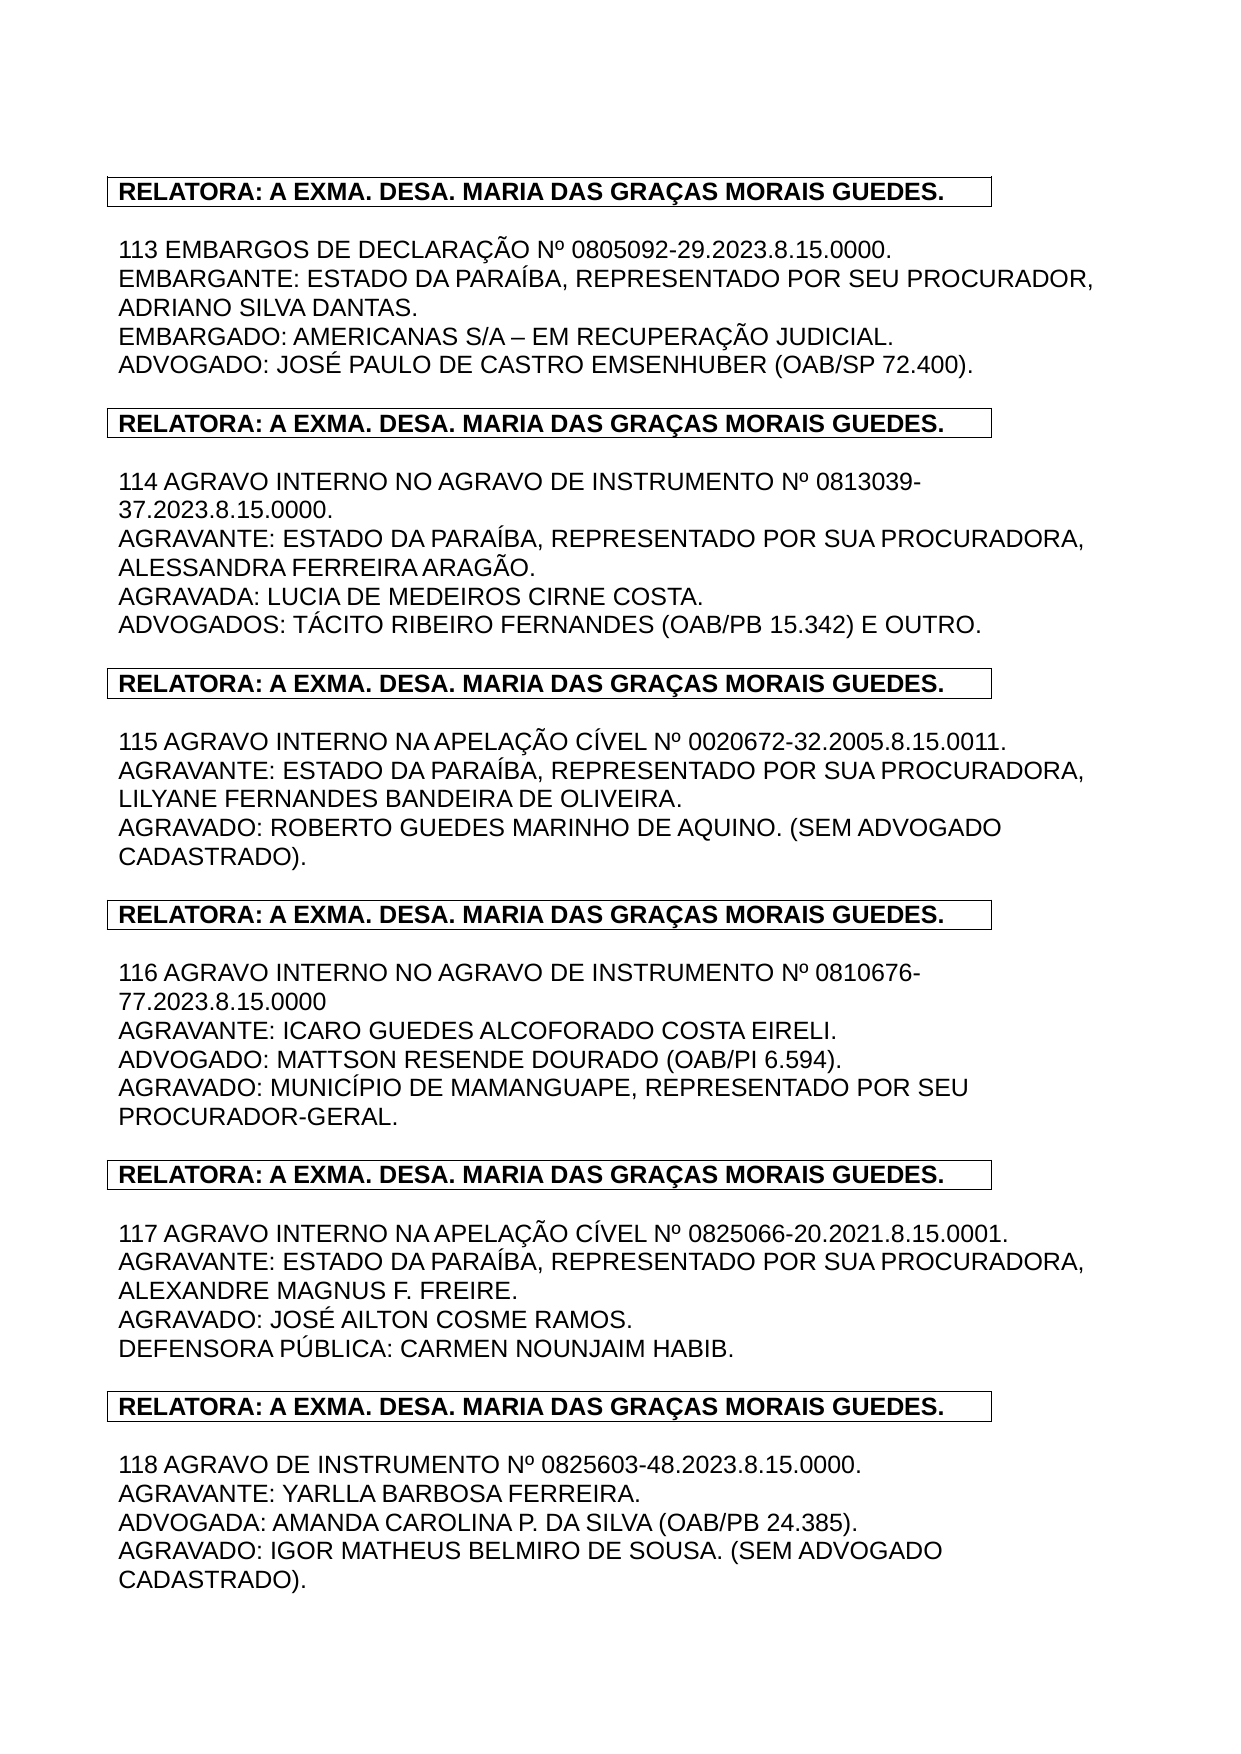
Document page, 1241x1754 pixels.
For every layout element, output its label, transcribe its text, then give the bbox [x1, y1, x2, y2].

table_header RELATORA: A EXMA. DESA. MARIA DAS GRAÇAS MORAIS GUEDES. [108, 409, 991, 437]
text ADVOGADOS: TÁCITO RIBEIRO FERNANDES (OAB/PB 15.342) E OUTRO. [118, 611, 1122, 639]
table_header RELATORA: A EXMA. DESA. MARIA DAS GRAÇAS MORAIS GUEDES. [108, 901, 991, 929]
table_header RELATORA: A EXMA. DESA. MARIA DAS GRAÇAS MORAIS GUEDES. [108, 178, 991, 206]
text AGRAVADO: IGOR MATHEUS BELMIRO DE SOUSA. (SEM ADVOGADO CADASTRADO). [118, 1536, 1122, 1594]
text AGRAVANTE: ESTADO DA PARAÍBA, REPRESENTADO POR SUA PROCURADORA, ALEXANDRE MAGNUS F. FREIRE. [118, 1247, 1122, 1305]
text AGRAVANTE: ESTADO DA PARAÍBA, REPRESENTADO POR SUA PROCURADORA, LILYANE FERNANDES BANDEIRA DE OLIVEIRA. [118, 756, 1122, 813]
text AGRAVANTE: ESTADO DA PARAÍBA, REPRESENTADO POR SUA PROCURADORA, ALESSANDRA FERREIRA ARAGÃO. [118, 524, 1122, 582]
text ADVOGADO: JOSÉ PAULO DE CASTRO EMSENHUBER (OAB/SP 72.400). [118, 350, 1122, 379]
text AGRAVANTE: YARLLA BARBOSA FERREIRA. [118, 1479, 1122, 1508]
text 114 AGRAVO INTERNO NO AGRAVO DE INSTRUMENTO Nº 0813039-37.2023.8.15.0000. [118, 467, 1122, 524]
text AGRAVANTE: ICARO GUEDES ALCOFORADO COSTA EIRELI. [118, 1016, 1122, 1045]
text 118 AGRAVO DE INSTRUMENTO Nº 0825603-48.2023.8.15.0000. [118, 1450, 1122, 1479]
text AGRAVADO: JOSÉ AILTON COSME RAMOS. [118, 1305, 1122, 1334]
table_header RELATORA: A EXMA. DESA. MARIA DAS GRAÇAS MORAIS GUEDES. [108, 669, 991, 697]
text AGRAVADO: ROBERTO GUEDES MARINHO DE AQUINO. (SEM ADVOGADO CADASTRADO). [118, 813, 1122, 871]
text 117 AGRAVO INTERNO NA APELAÇÃO CÍVEL Nº 0825066-20.2021.8.15.0001. [118, 1219, 1122, 1247]
text 115 AGRAVO INTERNO NA APELAÇÃO CÍVEL Nº 0020672-32.2005.8.15.0011. [118, 727, 1122, 756]
table_header RELATORA: A EXMA. DESA. MARIA DAS GRAÇAS MORAIS GUEDES. [108, 1161, 991, 1189]
text AGRAVADA: LUCIA DE MEDEIROS CIRNE COSTA. [118, 582, 1122, 611]
text ADVOGADA: AMANDA CAROLINA P. DA SILVA (OAB/PB 24.385). [118, 1508, 1122, 1536]
text 113 EMBARGOS DE DECLARAÇÃO Nº 0805092-29.2023.8.15.0000. [118, 235, 1122, 264]
text 116 AGRAVO INTERNO NO AGRAVO DE INSTRUMENTO Nº 0810676-77.2023.8.15.0000 [118, 958, 1122, 1016]
text AGRAVADO: MUNICÍPIO DE MAMANGUAPE, REPRESENTADO POR SEU PROCURADOR-GERAL. [118, 1073, 1122, 1131]
text ADVOGADO: MATTSON RESENDE DOURADO (OAB/PI 6.594). [118, 1045, 1122, 1073]
text EMBARGANTE: ESTADO DA PARAÍBA, REPRESENTADO POR SEU PROCURADOR, ADRIANO SILVA DANTAS. [118, 264, 1122, 322]
text DEFENSORA PÚBLICA: CARMEN NOUNJAIM HABIB. [118, 1334, 1122, 1362]
table_header RELATORA: A EXMA. DESA. MARIA DAS GRAÇAS MORAIS GUEDES. [108, 1392, 991, 1421]
text EMBARGADO: AMERICANAS S/A – EM RECUPERAÇÃO JUDICIAL. [118, 322, 1122, 350]
